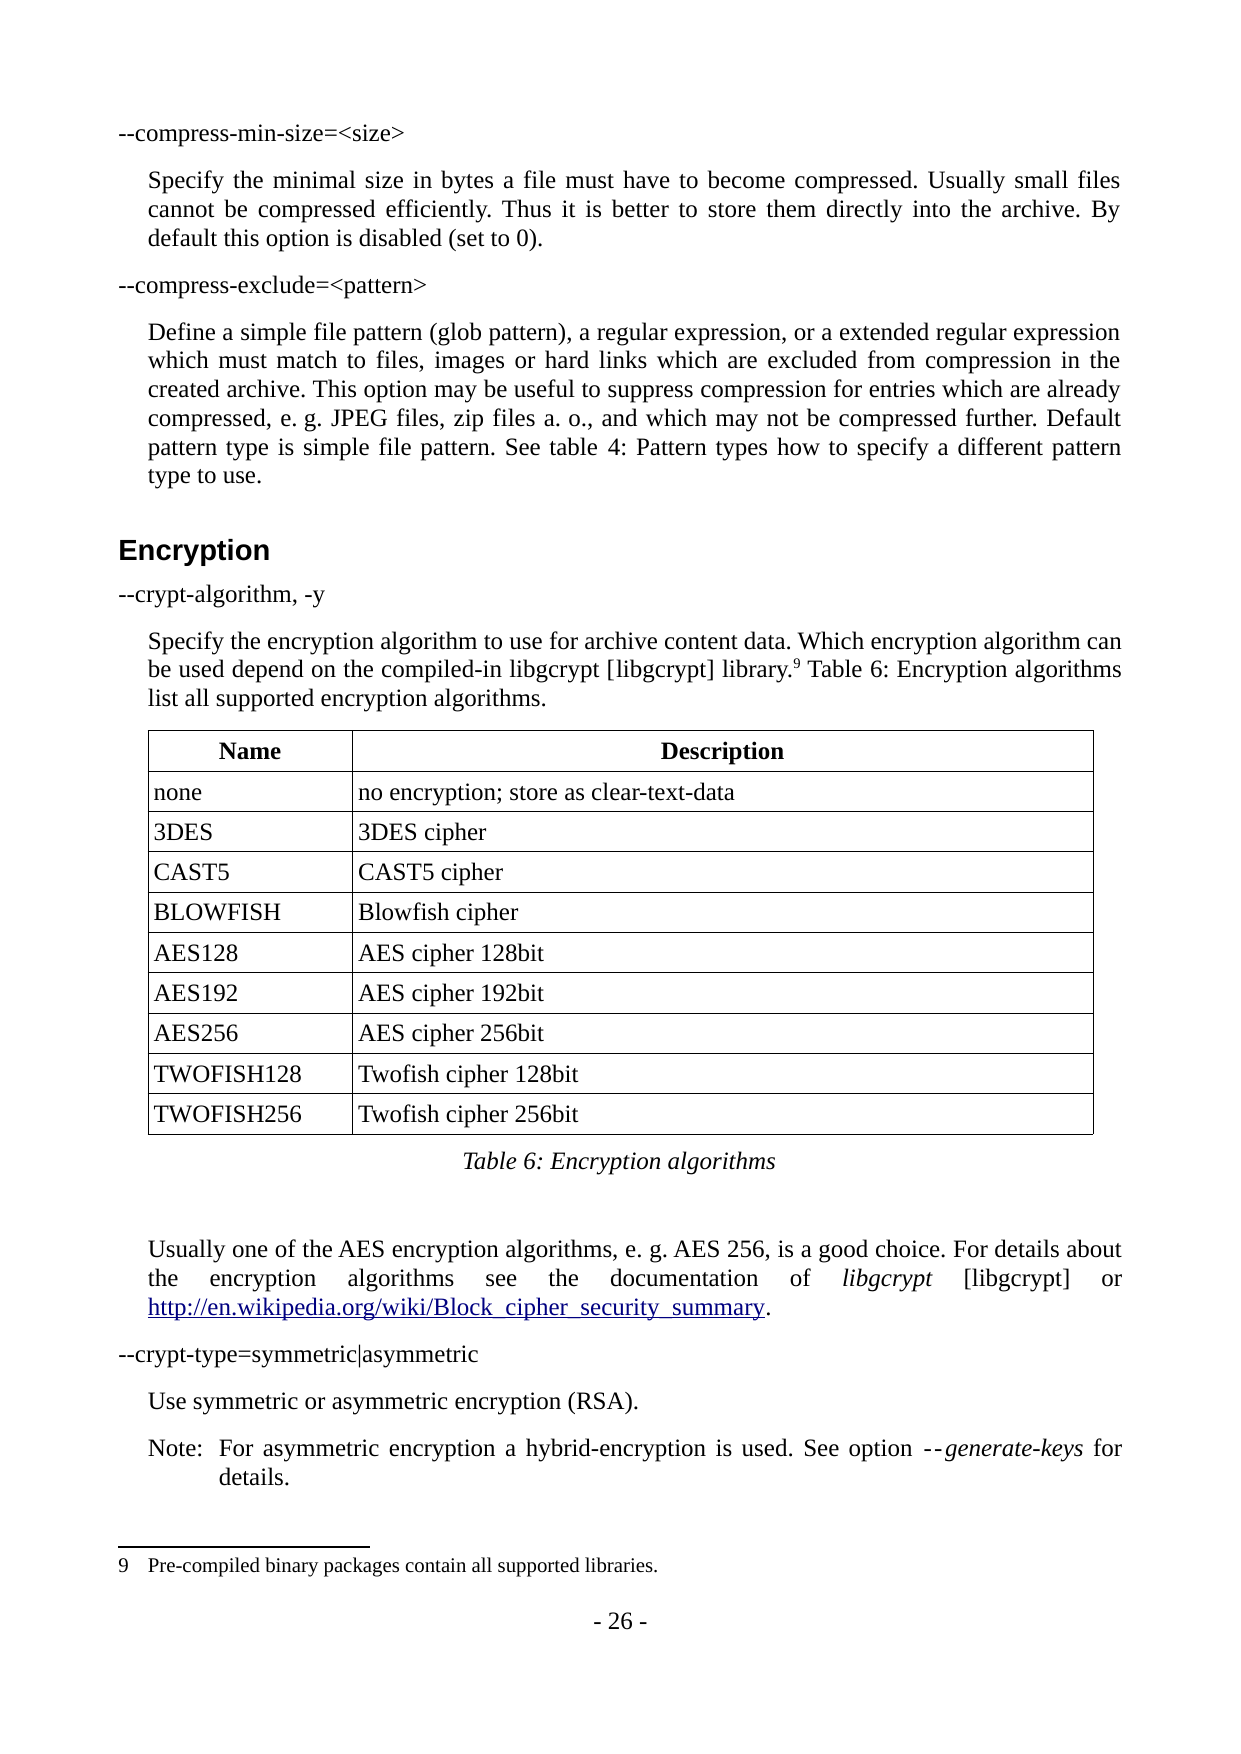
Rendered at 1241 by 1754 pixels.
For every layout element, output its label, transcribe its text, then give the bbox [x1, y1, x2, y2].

text Specify the encryption algorithm to use for archive content data. Which encryption algorithm can be used depend on the compiled-in libgcrypt [libgcrypt] library. Table 6: Encryption algorithms list all supported encryption algorithms. [148, 626, 1122, 712]
table_header Name [149, 731, 352, 771]
text Use symmetric or asymmetric encryption (RSA). [148, 1386, 1122, 1415]
text Pre-compiled binary packages contain all supported libraries. [118, 1553, 1122, 1577]
table_cell TWOFISH256 [149, 1094, 352, 1133]
table_cell CAST5 [149, 852, 352, 892]
table_cell Twofish cipher 256bit [353, 1094, 1093, 1133]
text Usually one of the AES encryption algorithms, e. g. AES 256, is a good choice. For details about the encryption algorithms see the documentation of libgcrypt [libgcrypt] or http://en.wikipedia.org/wiki/Block_cipher_security_summary. [148, 1234, 1122, 1321]
table_cell AES256 [149, 1014, 352, 1053]
title --compress-exclude=<pattern> [118, 270, 1122, 298]
table_cell BLOWFISH [149, 893, 352, 932]
table_cell AES192 [149, 973, 352, 1013]
table_cell Blowfish cipher [353, 893, 1093, 932]
table_cell CAST5 cipher [353, 852, 1093, 892]
subtitle Encryption [118, 533, 1122, 566]
text Note: For asymmetric encryption a hybrid-encryption is used. See option ‑‑generate-keys for details. [148, 1433, 1122, 1491]
table_cell AES128 [149, 933, 352, 972]
table_header Description [353, 731, 1093, 771]
table_cell 3DES cipher [353, 812, 1093, 851]
title --crypt-type=symmetric|asymmetric [118, 1339, 1122, 1368]
title --compress-min-size=<size> [118, 118, 1122, 147]
table_cell AES cipher 192bit [353, 973, 1093, 1013]
table_cell 3DES [149, 812, 352, 851]
text Specify the minimal size in bytes a file must have to become compressed. Usually small files cannot be compressed efficiently. Thus it is better to store them directly into the archive. By default this option is disabled (set to 0). [148, 165, 1122, 251]
table_cell Twofish cipher 128bit [353, 1054, 1093, 1093]
title --crypt-algorithm, -y [118, 579, 1122, 607]
table_cell none [149, 772, 352, 811]
table_cell AES cipher 256bit [353, 1014, 1093, 1053]
text Table 6: Encryption algorithms [118, 1146, 1122, 1175]
table_cell no encryption; store as clear-text-data [353, 772, 1093, 811]
table_cell AES cipher 128bit [353, 933, 1093, 972]
table_cell TWOFISH128 [149, 1054, 352, 1093]
text Define a simple file pattern (glob pattern), a regular expression, or a extended regular expression which must match to files, images or hard links which are excluded from compression in the created archive. This option may be useful to suppress compression for entries which are already compressed, e. g. JPEG files, zip files a. o., and which may not be compressed further. Default pattern type is simple file pattern. See table 4: Pattern types how to specify a different pattern type to use. [148, 317, 1122, 489]
